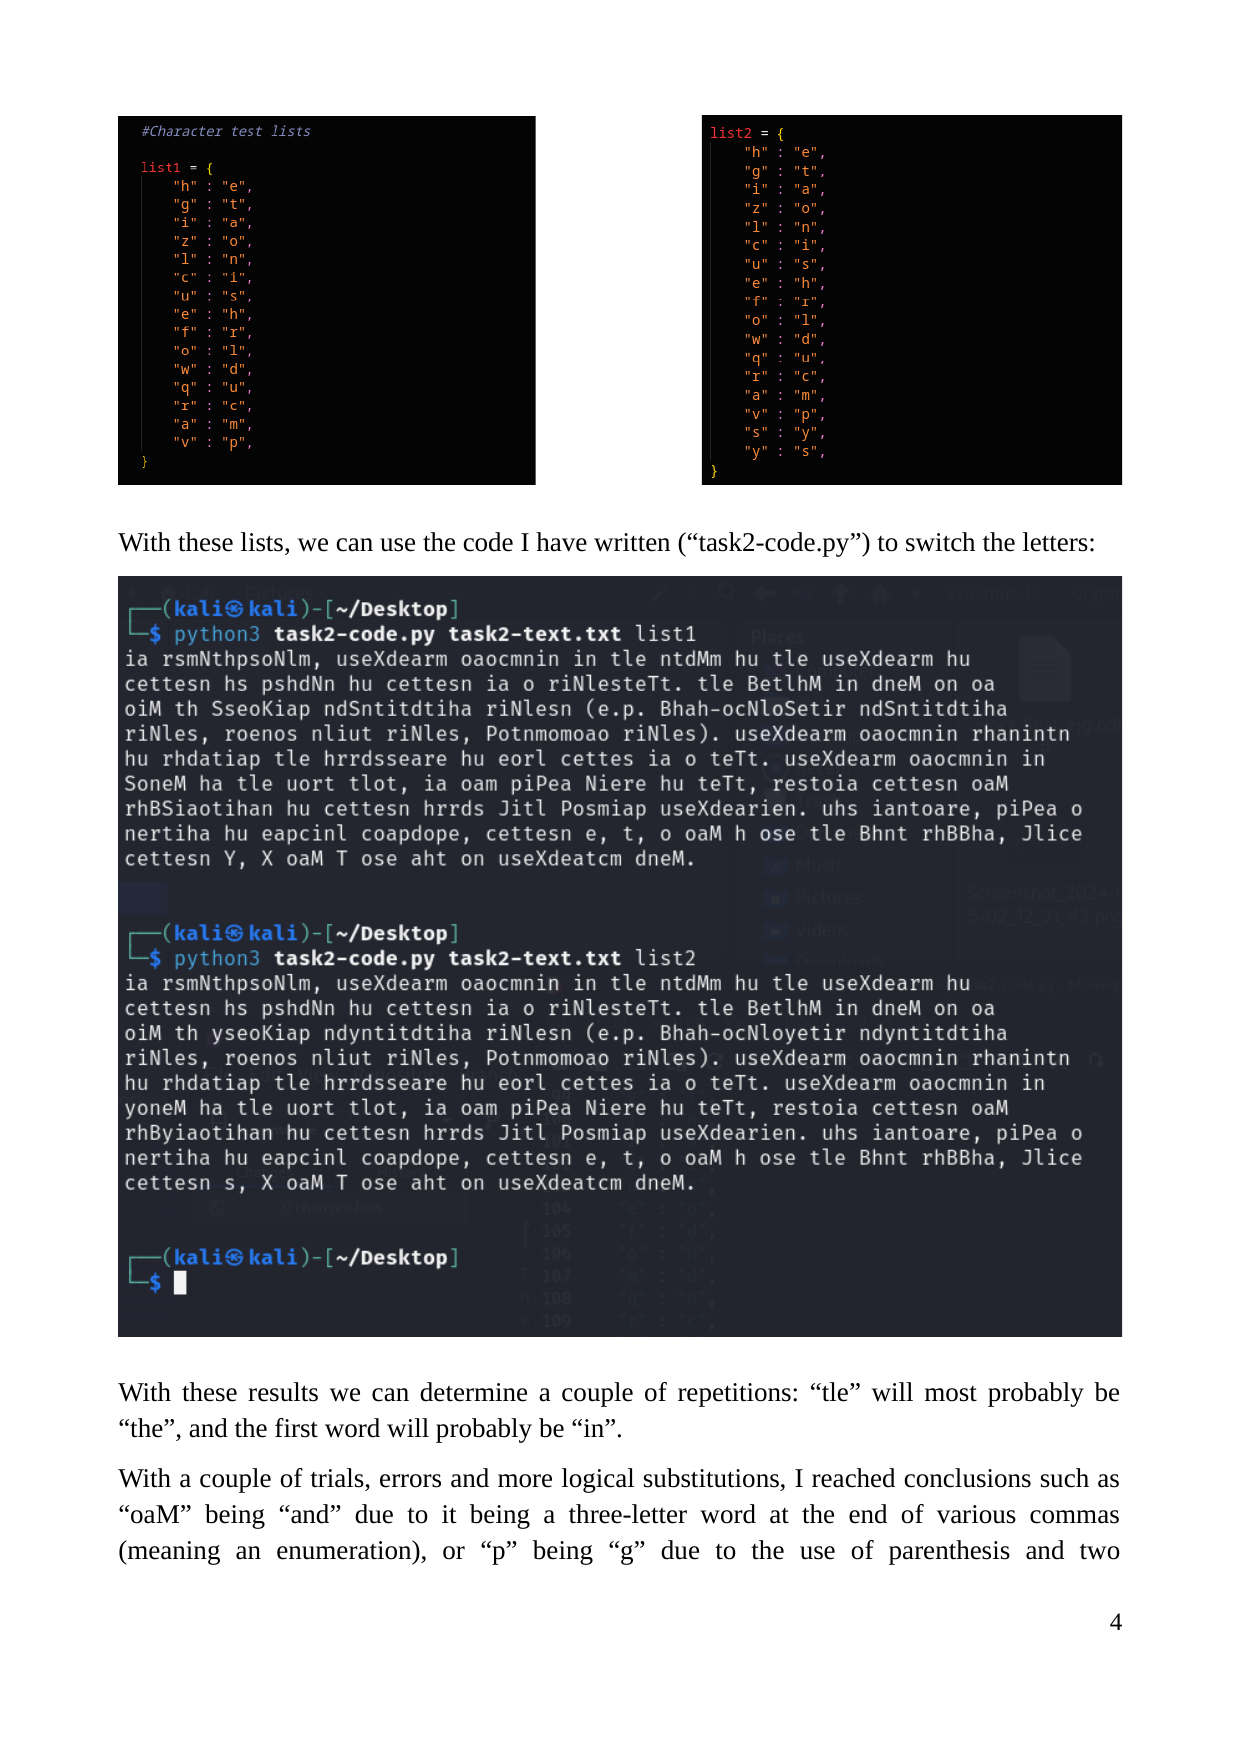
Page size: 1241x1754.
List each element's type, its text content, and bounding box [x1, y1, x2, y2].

text With these lists, we can use the code I have written (“task2-code.py”) to switch the letters: [118, 526, 1122, 557]
picture [118, 576, 1123, 1337]
text With a couple of trials, errors and more logical substitutions, I reached conclusions such as “oaM” being “and” due to it being a three-letter word at the end of various commas (meaning an enumeration), or “p” being “g” due to the use of parenthesis and two [118, 1462, 1122, 1565]
picture [118, 116, 536, 485]
picture [701, 115, 1123, 485]
text With these results we can determine a couple of repetitions: “tle” will most probably be “the”, and the first word will probably be “in”. [118, 1337, 1122, 1443]
